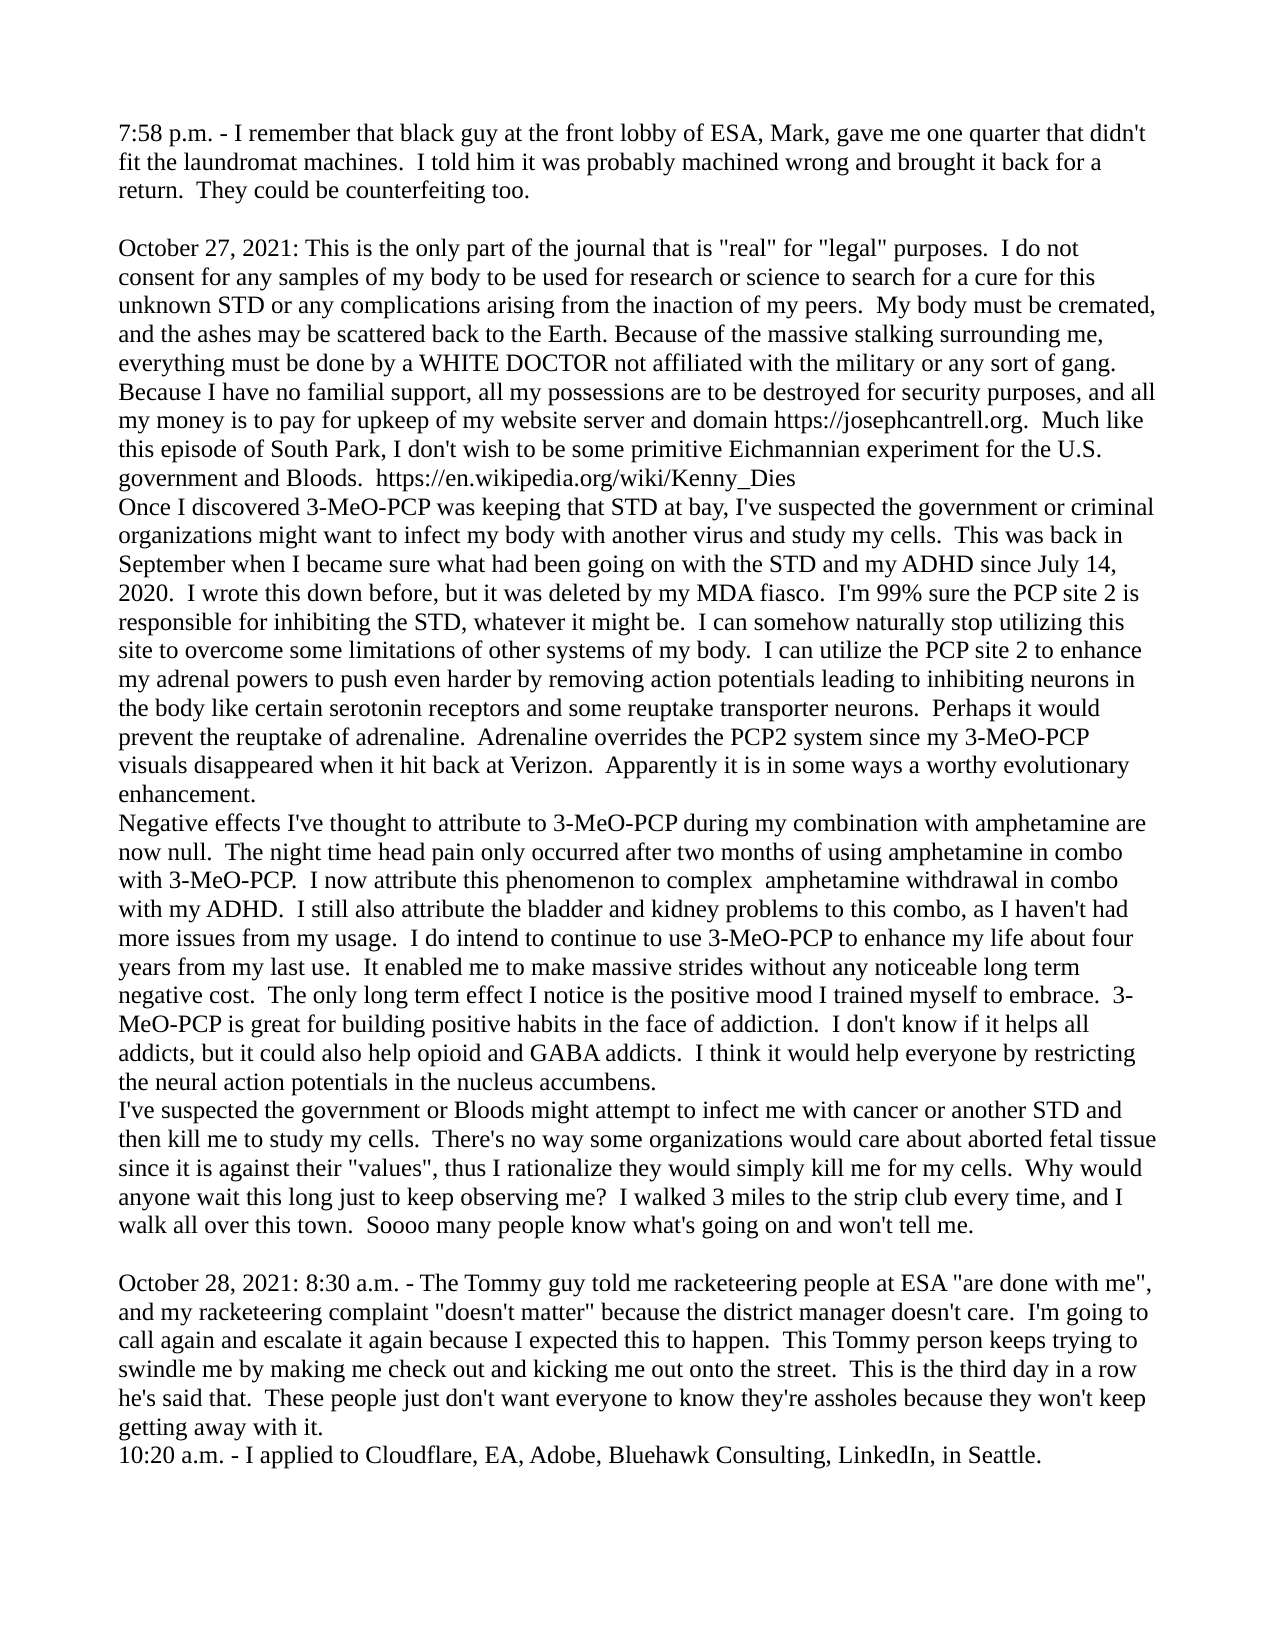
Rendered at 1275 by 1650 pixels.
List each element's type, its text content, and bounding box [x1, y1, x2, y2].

text 7:58 p.m. - I remember that black guy at the front lobby of ESA, Mark, gave me one quarter that didn't fit the laundromat machines. I told him it was probably machined wrong and brought it back for a return. They could be counterfeiting too. [118, 118, 1157, 204]
text October 27, 2021: This is the only part of the journal that is "real" for "legal" purposes. I do not consent for any samples of my body to be used for research or science to search for a cure for this unknown STD or any complications arising from the inaction of my peers. My body must be cremated, and the ashes may be scattered back to the Earth. Because of the massive stalking surrounding me, everything must be done by a WHITE DOCTOR not affiliated with the military or any sort of gang. Because I have no familial support, all my possessions are to be destroyed for security purposes, and all my money is to pay for upkeep of my website server and domain https://josephcantrell.org. Much like this episode of South Park, I don't wish to be some primitive Eichmannian experiment for the U.S. government and Bloods. https://en.wikipedia.org/wiki/Kenny_Dies [118, 233, 1157, 492]
text October 28, 2021: 8:30 a.m. - The Tommy guy told me racketeering people at ESA "are done with me", and my racketeering complaint "doesn't matter" because the district manager doesn't care. I'm going to call again and escalate it again because I expected this to happen. This Tommy person keeps trying to swindle me by making me check out and kicking me out onto the street. This is the third day in a row he's said that. These people just don't want everyone to know they're assholes because they won't keep getting away with it. [118, 1268, 1157, 1441]
text 10:20 a.m. - I applied to Cloudflare, EA, Adobe, Bluehawk Consulting, LinkedIn, in Seattle. [118, 1441, 1157, 1469]
text I've suspected the government or Bloods might attempt to infect me with cancer or another STD and then kill me to study my cells. There's no way some organizations would care about aborted fetal tissue since it is against their "values", thus I rationalize they would simply kill me for my cells. Why would anyone wait this long just to keep observing me? I walked 3 miles to the strip club every time, and I walk all over this town. Soooo many people know what's going on and won't tell me. [118, 1096, 1157, 1239]
text Once I discovered 3-MeO-PCP was keeping that STD at bay, I've suspected the government or criminal organizations might want to infect my body with another virus and study my cells. This was back in September when I became sure what had been going on with the STD and my ADHD since July 14, 2020. I wrote this down before, but it was deleted by my MDA fiasco. I'm 99% sure the PCP site 2 is responsible for inhibiting the STD, whatever it might be. I can somehow naturally stop utilizing this site to overcome some limitations of other systems of my body. I can utilize the PCP site 2 to enhance my adrenal powers to push even harder by removing action potentials leading to inhibiting neurons in the body like certain serotonin receptors and some reuptake transporter neurons. Perhaps it would prevent the reuptake of adrenaline. Adrenaline overrides the PCP2 system since my 3-MeO-PCP visuals disappeared when it hit back at Verizon. Apparently it is in some ways a worthy evolutionary enhancement. [118, 492, 1157, 808]
text Negative effects I've thought to attribute to 3-MeO-PCP during my combination with amphetamine are now null. The night time head pain only occurred after two months of using amphetamine in combo with 3-MeO-PCP. I now attribute this phenomenon to complex amphetamine withdrawal in combo with my ADHD. I still also attribute the bladder and kidney problems to this combo, as I haven't had more issues from my usage. I do intend to continue to use 3-MeO-PCP to enhance my life about four years from my last use. It enabled me to make massive strides without any noticeable long term negative cost. The only long term effect I notice is the positive mood I trained myself to embrace. 3-MeO-PCP is great for building positive habits in the face of addiction. I don't know if it helps all addicts, but it could also help opioid and GABA addicts. I think it would help everyone by restricting the neural action potentials in the nucleus accumbens. [118, 808, 1157, 1096]
